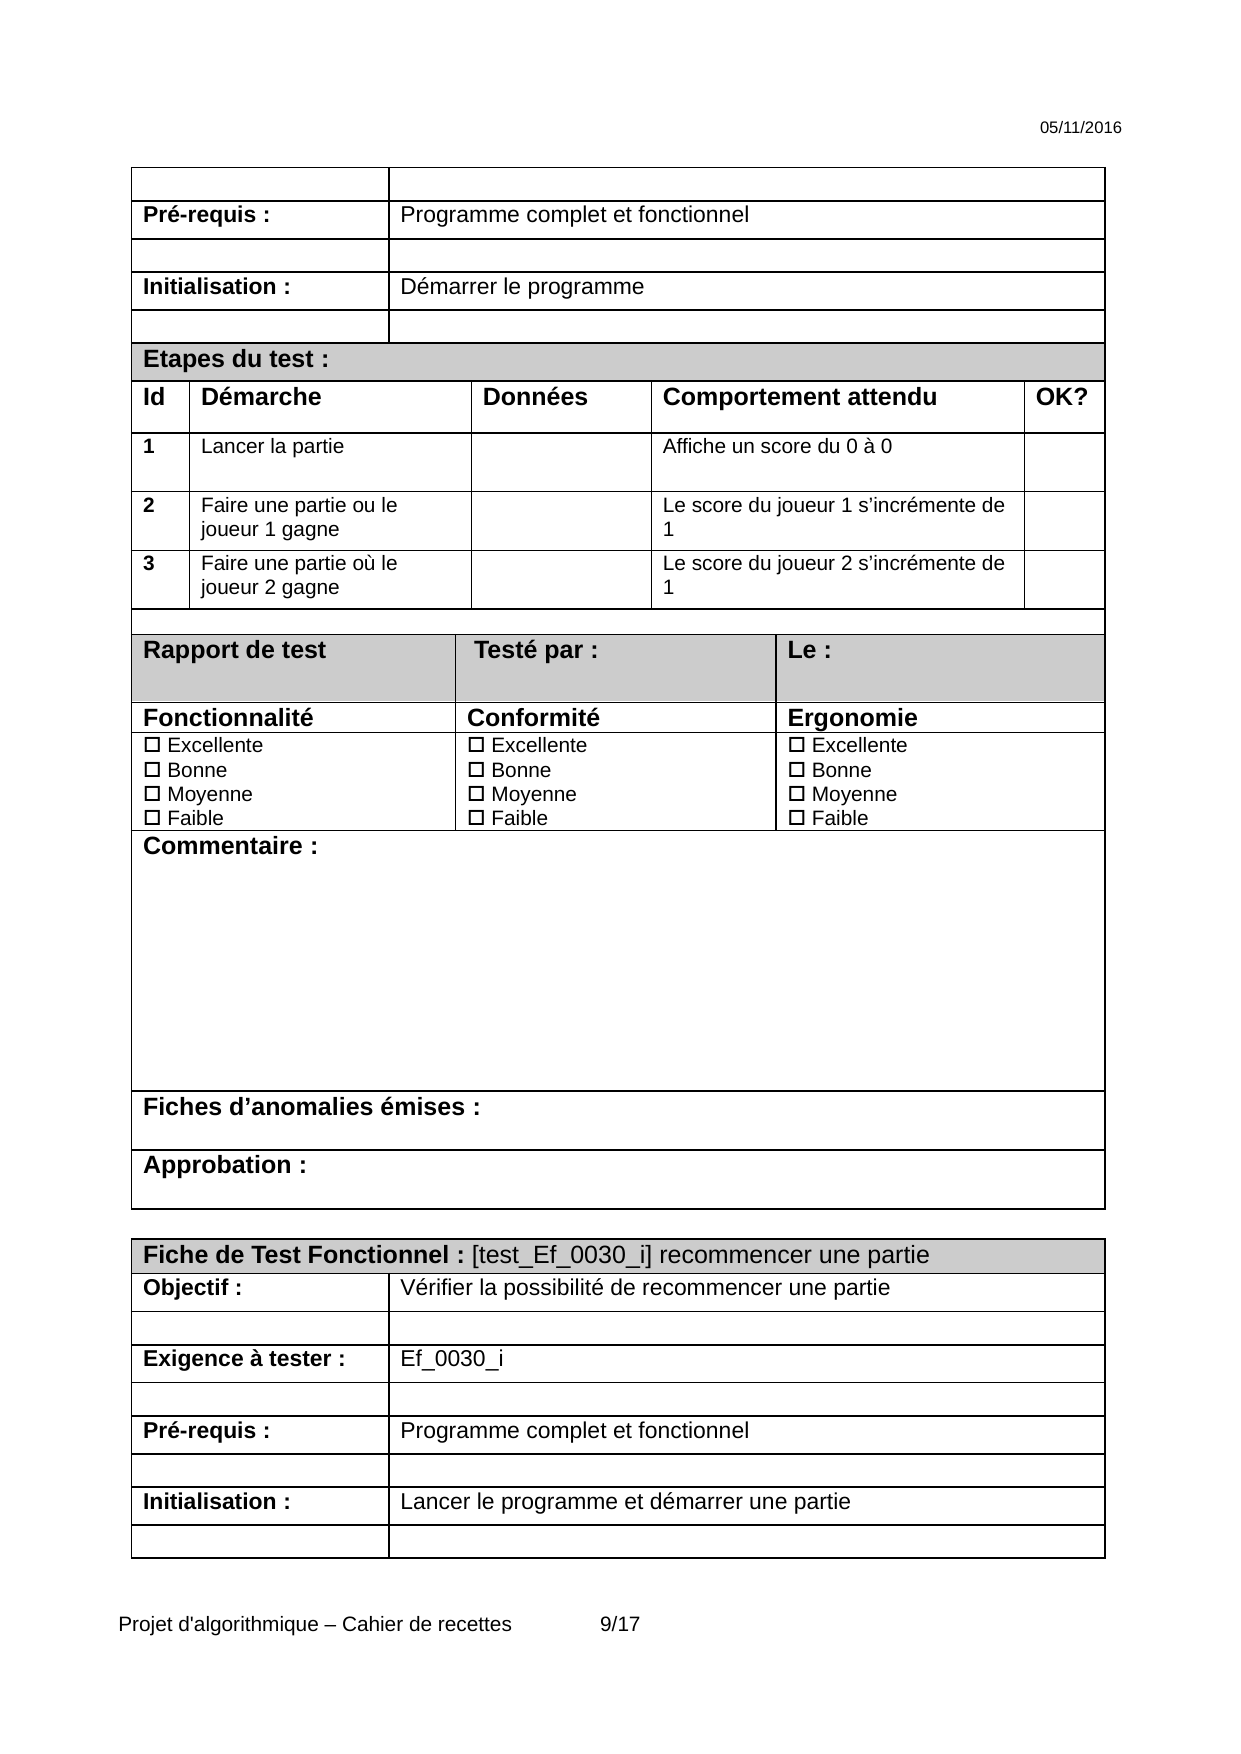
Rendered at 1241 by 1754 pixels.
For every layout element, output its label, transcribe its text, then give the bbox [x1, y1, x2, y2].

table_cell Fonctionnalité [132, 703, 455, 732]
table_cell [132, 1383, 388, 1415]
table_cell [390, 1312, 1104, 1344]
table_cell Comportement attendu [652, 382, 1024, 432]
table_cell Affiche un score du 0 à 0 [652, 434, 1024, 491]
table_cell Faire une partie où le joueur 2 gagne [190, 551, 471, 608]
table_cell [132, 1526, 388, 1557]
table_cell [472, 434, 651, 491]
table_cell □ Excellente □ Bonne □ Moyenne □ Faible [132, 733, 455, 829]
table_cell Le score du joueur 2 s’incrémente de 1 [652, 551, 1024, 608]
table_cell Objectif : [132, 1274, 388, 1311]
table_header Fiche de Test Fonctionnel : [test_Ef_0030_i] recommencer une partie [132, 1240, 1104, 1273]
table_cell Conformité [456, 703, 775, 732]
table_cell [390, 1455, 1104, 1486]
table_cell Lancer la partie [190, 434, 471, 491]
table_cell Faire une partie ou le joueur 1 gagne [190, 492, 471, 549]
table_cell Le : [777, 635, 1104, 701]
table_cell Programme complet et fonctionnel [390, 1417, 1104, 1453]
table_cell Initialisation : [132, 1488, 388, 1524]
table_cell [132, 1455, 388, 1486]
table_cell [472, 492, 651, 549]
table_cell [132, 168, 388, 200]
table_cell [390, 1383, 1104, 1415]
table_cell 1 [132, 434, 189, 491]
table_cell Le score du joueur 1 s’incrémente de 1 [652, 492, 1024, 549]
table_cell Id [132, 382, 189, 432]
table_cell Ef_0030_i [390, 1346, 1104, 1382]
table_cell OK? [1025, 382, 1104, 432]
table_cell Testé par : [456, 635, 775, 701]
table_cell [390, 311, 1104, 342]
table_cell Pré-requis : [132, 1417, 388, 1453]
table_cell [132, 1312, 388, 1344]
table_cell 2 [132, 492, 189, 549]
table_cell [390, 168, 1104, 200]
table_cell [390, 240, 1104, 271]
table_cell Approbation : [132, 1151, 1104, 1208]
table_cell Etapes du test : [132, 344, 1104, 380]
table_cell Lancer le programme et démarrer une partie [390, 1488, 1104, 1524]
table_cell [1025, 551, 1104, 608]
table_cell Commentaire : [132, 831, 1104, 1090]
table_cell [132, 610, 1104, 634]
table_cell Initialisation : [132, 273, 388, 309]
table_cell Ergonomie [777, 703, 1104, 732]
table_cell Vérifier la possibilité de recommencer une partie [390, 1274, 1104, 1311]
table_cell Rapport de test [132, 635, 455, 701]
table_cell [390, 1526, 1104, 1557]
table_cell □ Excellente □ Bonne □ Moyenne □ Faible [777, 733, 1104, 829]
table_cell [132, 240, 388, 271]
table_cell Données [472, 382, 651, 432]
table_cell 3 [132, 551, 189, 608]
table_cell Pré-requis : [132, 202, 388, 238]
table_cell □ Excellente □ Bonne □ Moyenne □ Faible [456, 733, 775, 829]
table_cell [1025, 492, 1104, 549]
table_cell Démarrer le programme [390, 273, 1104, 309]
table_cell [472, 551, 651, 608]
table_cell [1025, 434, 1104, 491]
table_cell [132, 311, 388, 342]
table_cell Démarche [190, 382, 471, 432]
table_cell Fiches d’anomalies émises : [132, 1092, 1104, 1149]
table_cell Programme complet et fonctionnel [390, 202, 1104, 238]
table_cell Exigence à tester : [132, 1346, 388, 1382]
